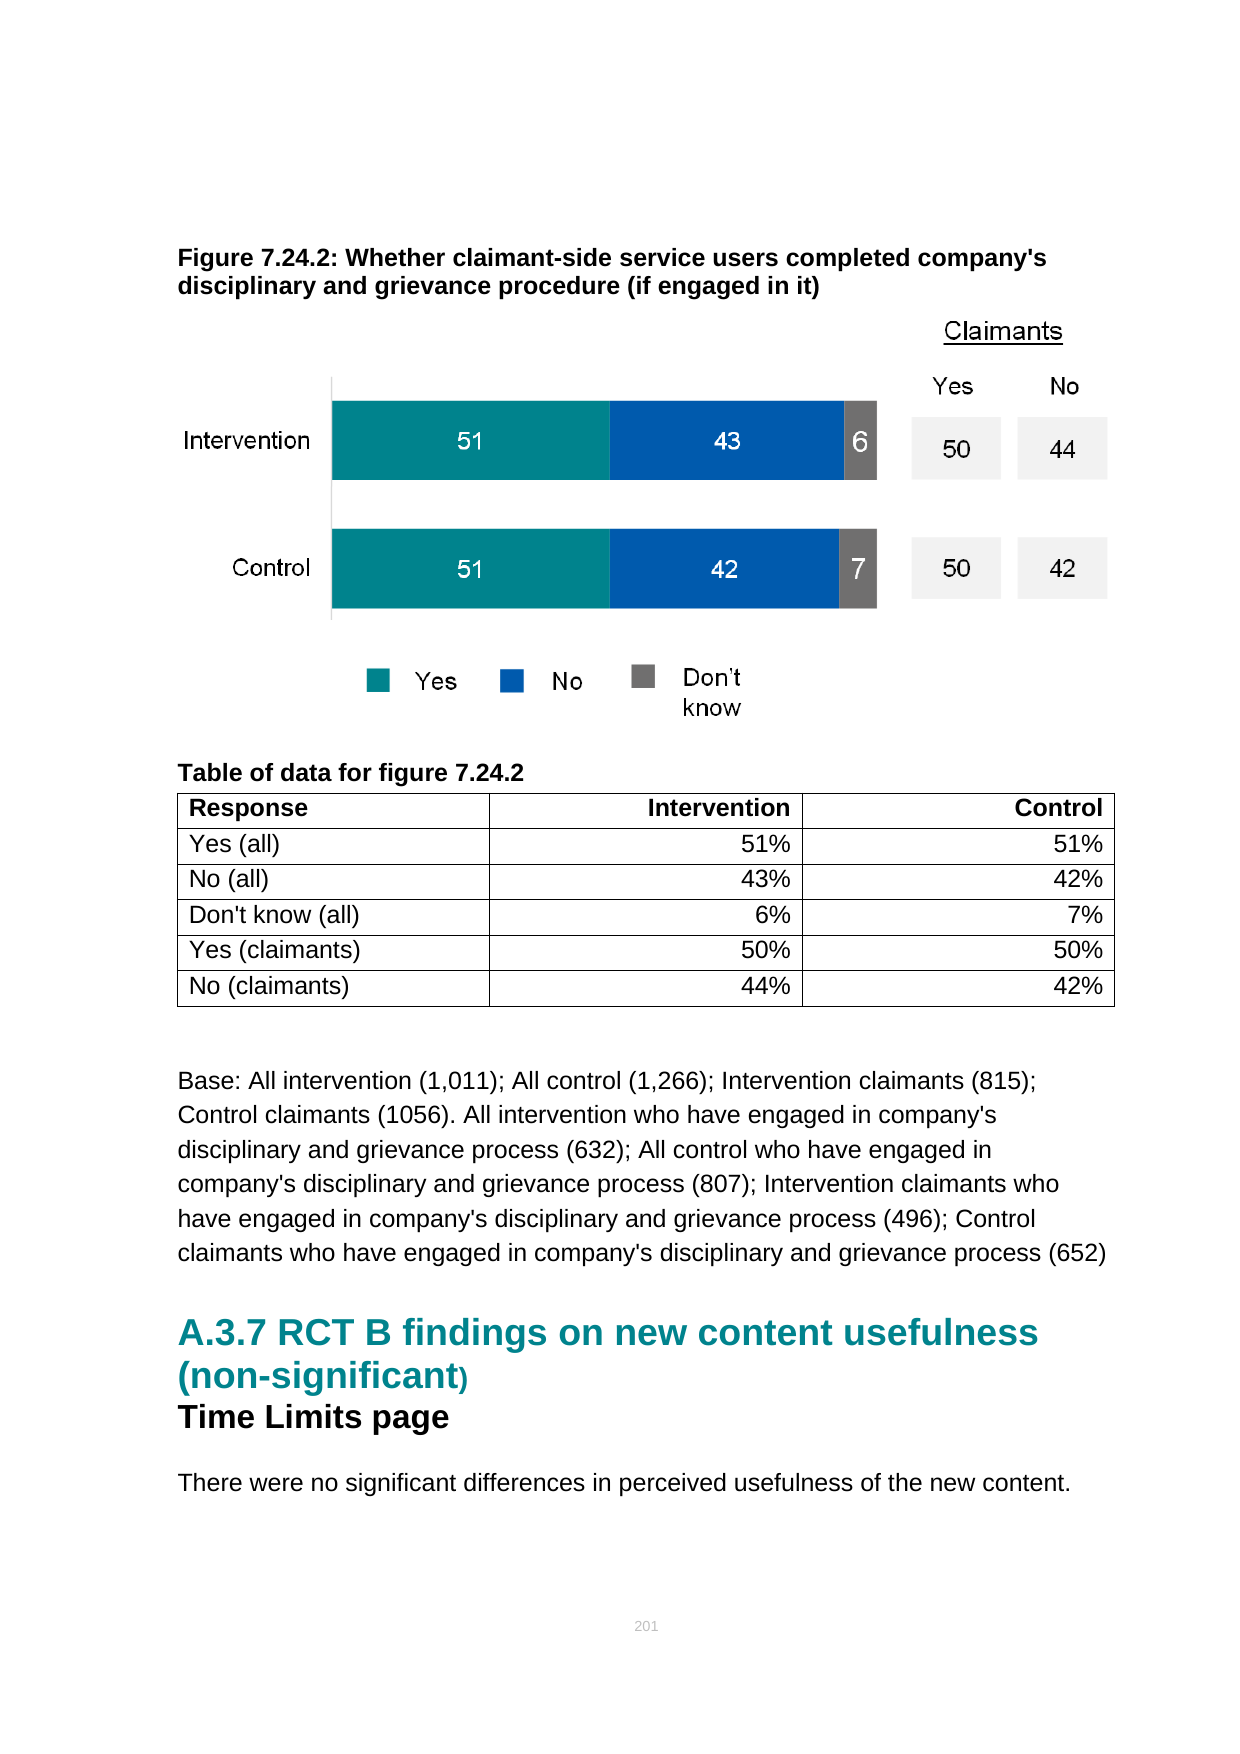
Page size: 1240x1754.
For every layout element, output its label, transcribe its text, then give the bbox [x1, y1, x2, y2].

table_cell 51% [803, 829, 1114, 863]
table_cell Yes (claimants) [178, 936, 489, 970]
subtitle Time Limits page [177, 1397, 1115, 1435]
table_cell 51% [490, 829, 802, 863]
table_cell No (claimants) [178, 971, 489, 1006]
text Base: All intervention (1,011); All control (1,266); Intervention claimants (815); Control claimants (1056). All intervention who have engaged in company's disciplinary and grievance process (632); All control who have engaged in company's disciplinary and grievance process (807); Intervention claimants who have engaged in company's disciplinary and grievance process (496); Control claimants who have engaged in company's disciplinary and grievance process (652) [177, 1066, 1115, 1267]
table_cell 44% [490, 971, 802, 1006]
text There were no significant differences in perceived usefulness of the new content. [177, 1468, 1115, 1496]
table_cell Don't know (all) [178, 900, 489, 934]
table_cell 42% [803, 971, 1114, 1006]
table_cell No (all) [178, 865, 489, 899]
table_header Response [178, 794, 489, 828]
table_cell 50% [803, 936, 1114, 970]
table_cell 50% [490, 936, 802, 970]
text Table of data for figure 7.24.2 [177, 758, 1115, 787]
table_cell 6% [490, 900, 802, 934]
table_header Control [803, 794, 1114, 828]
table_cell 7% [803, 900, 1114, 934]
table_cell 43% [490, 865, 802, 899]
table_cell 42% [803, 865, 1114, 899]
table_cell Yes (all) [178, 829, 489, 863]
text Figure 7.24.2: Whether claimant-side service users completed company's disciplinary and grievance procedure (if engaged in it) [177, 243, 1115, 300]
table_header Intervention [490, 794, 802, 828]
subtitle A.3.7 RCT B findings on new content usefulness (non-significant) [177, 1310, 1115, 1397]
